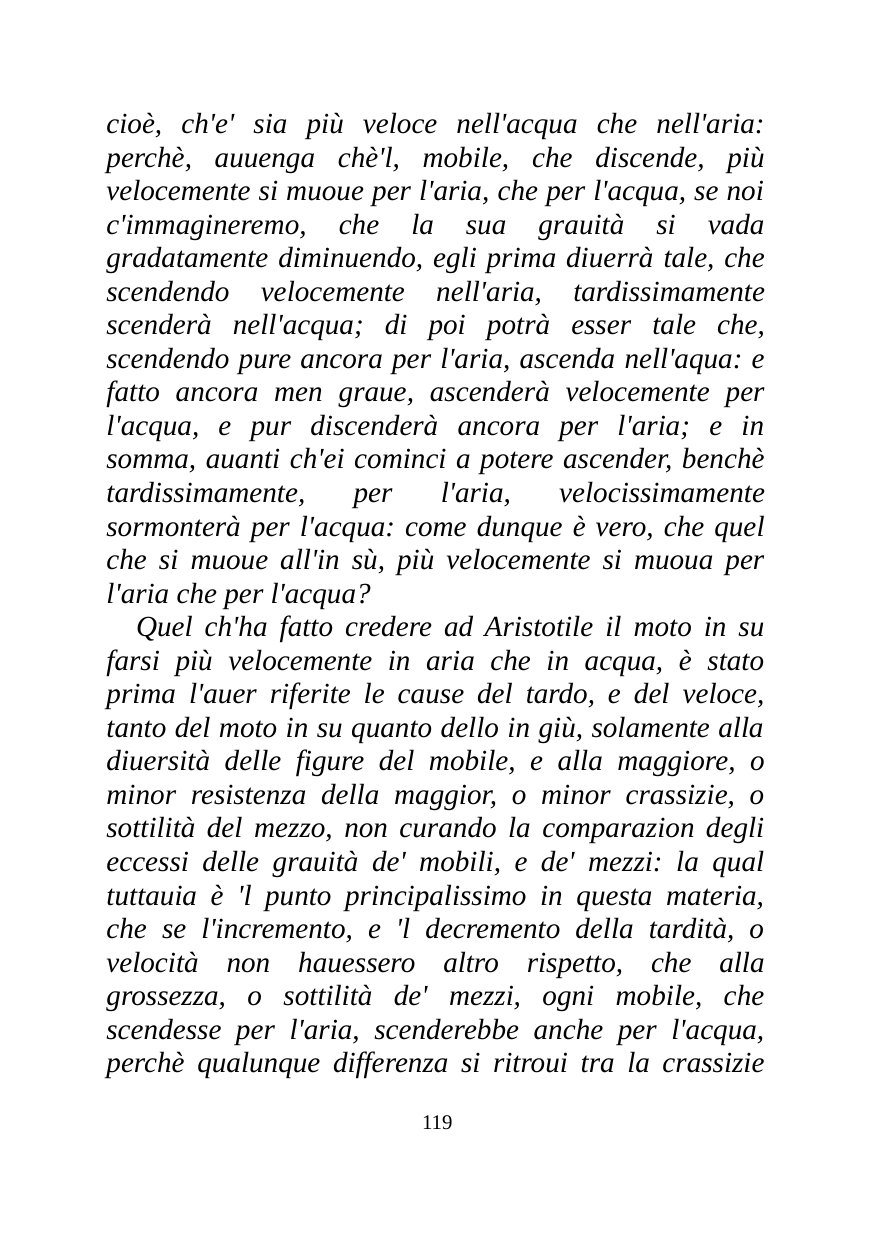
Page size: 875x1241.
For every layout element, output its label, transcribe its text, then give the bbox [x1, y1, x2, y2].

text cioè, ch'e' sia più veloce nell'acqua che nell'aria: perchè, auuenga chè'l, mobile, che discende, più velocemente si muoue per l'aria, che per l'acqua, se noi c'immagineremo, che la sua grauità si vada gradatamente diminuendo, egli prima diuerrà tale, che scendendo velocemente nell'aria, tardissimamente scenderà nell'acqua; di poi potrà esser tale che, scendendo pure ancora per l'aria, ascenda nell'aqua: e fatto ancora men graue, ascenderà velocemente per l'acqua, e pur discenderà ancora per l'aria; e in somma, auanti ch'ei cominci a potere ascender, benchè tardissimamente, per l'aria, velocissimamente sormonterà per l'acqua: come dunque è vero, che quel che si muoue all'in sù, più velocemente si muoua per l'aria che per l'acqua? [106, 106, 768, 609]
text Quel ch'ha fatto credere ad Aristotile il moto in su farsi più velocemente in aria che in acqua, è stato prima l'auer riferite le cause del tardo, e del veloce, tanto del moto in su quanto dello in giù, solamente alla diuersità delle figure del mobile, e alla maggiore, o minor resistenza della maggior, o minor crassizie, o sottilità del mezzo, non curando la comparazion degli eccessi delle grauità de' mobili, e de' mezzi: la qual tuttauia è 'l punto principalissimo in questa materia, che se l'incremento, e 'l decremento della tardità, o velocità non hauessero altro rispetto, che alla grossezza, o sottilità de' mezzi, ogni mobile, che scendesse per l'aria, scenderebbe anche per l'acqua, perchè qualunque differenza si ritroui tra la crassizie [106, 609, 768, 1079]
